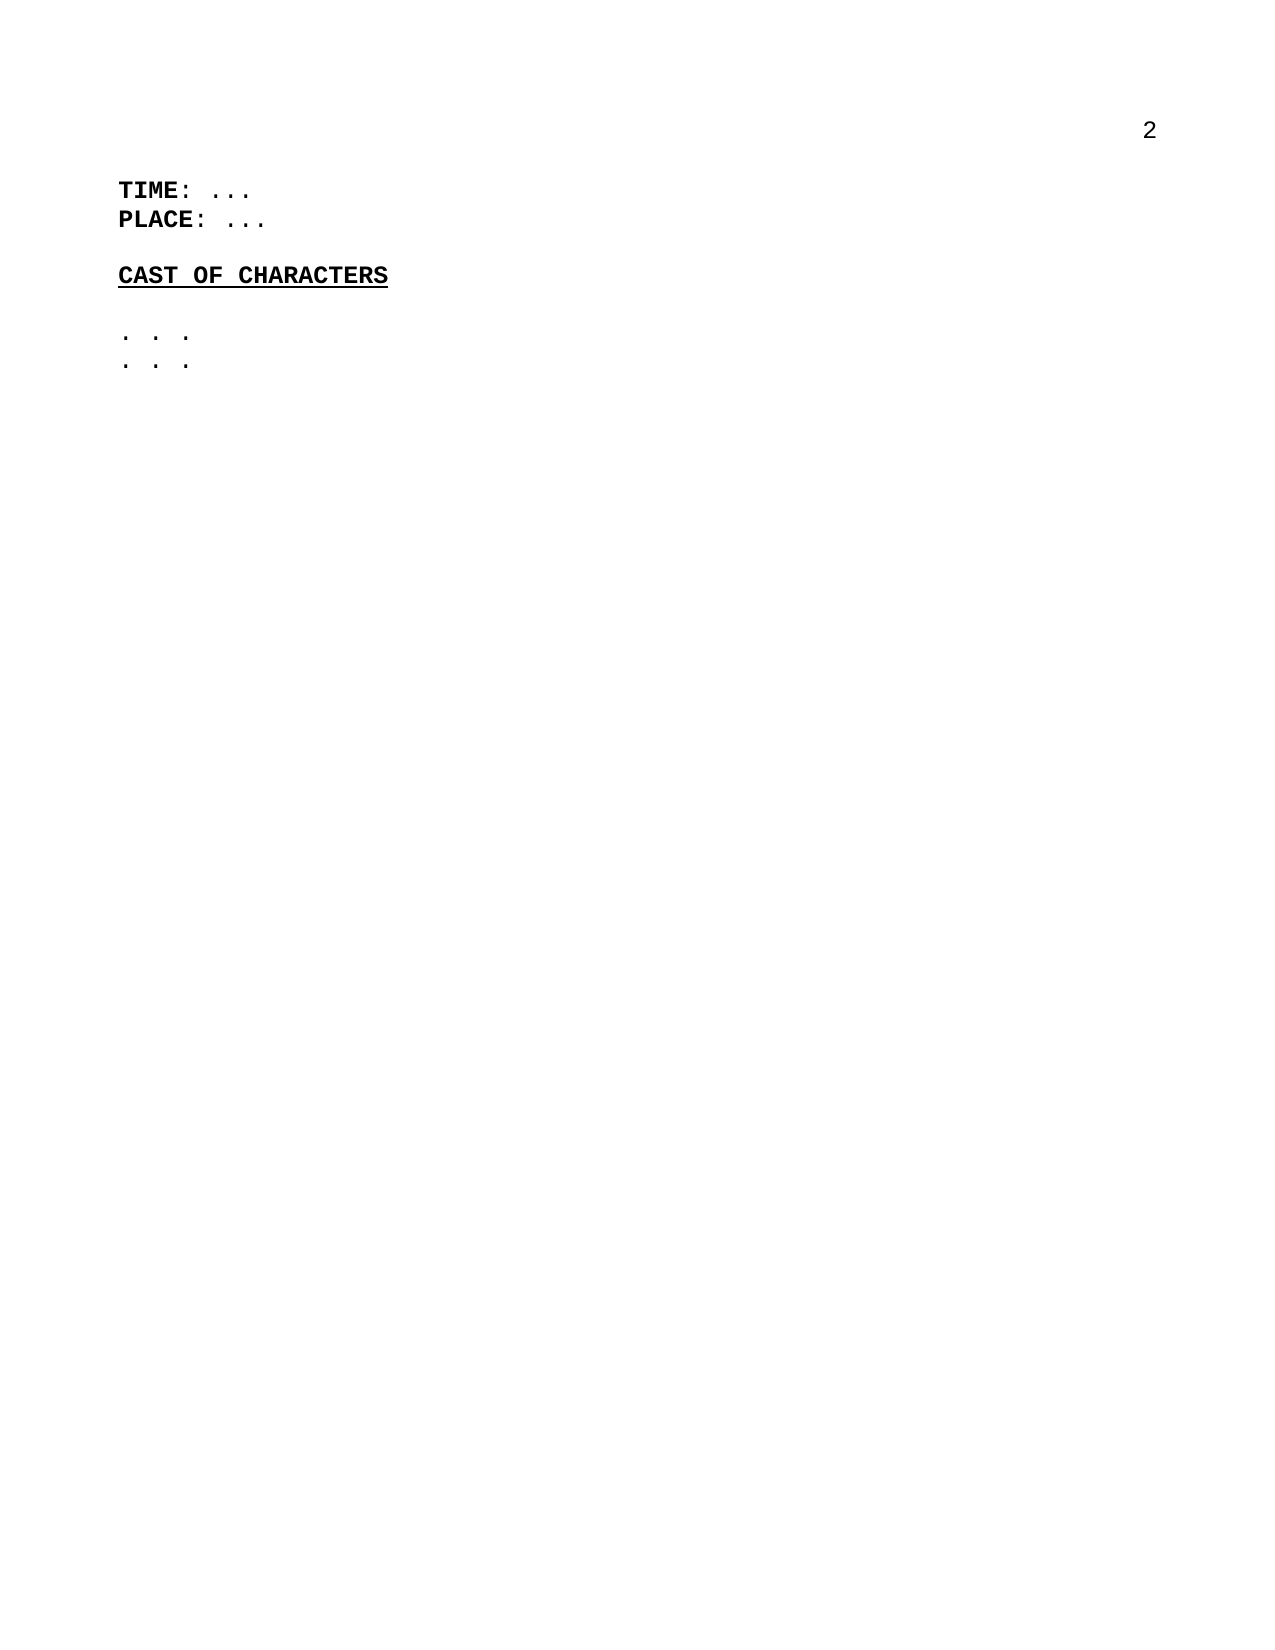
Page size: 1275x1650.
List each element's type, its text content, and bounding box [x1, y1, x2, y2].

text . . . [118, 320, 1157, 348]
text TIME: ... [118, 178, 1157, 206]
text PLACE: ... [118, 206, 1157, 235]
text CAST OF CHARACTERS [118, 263, 1157, 291]
text . . . [118, 348, 1157, 376]
